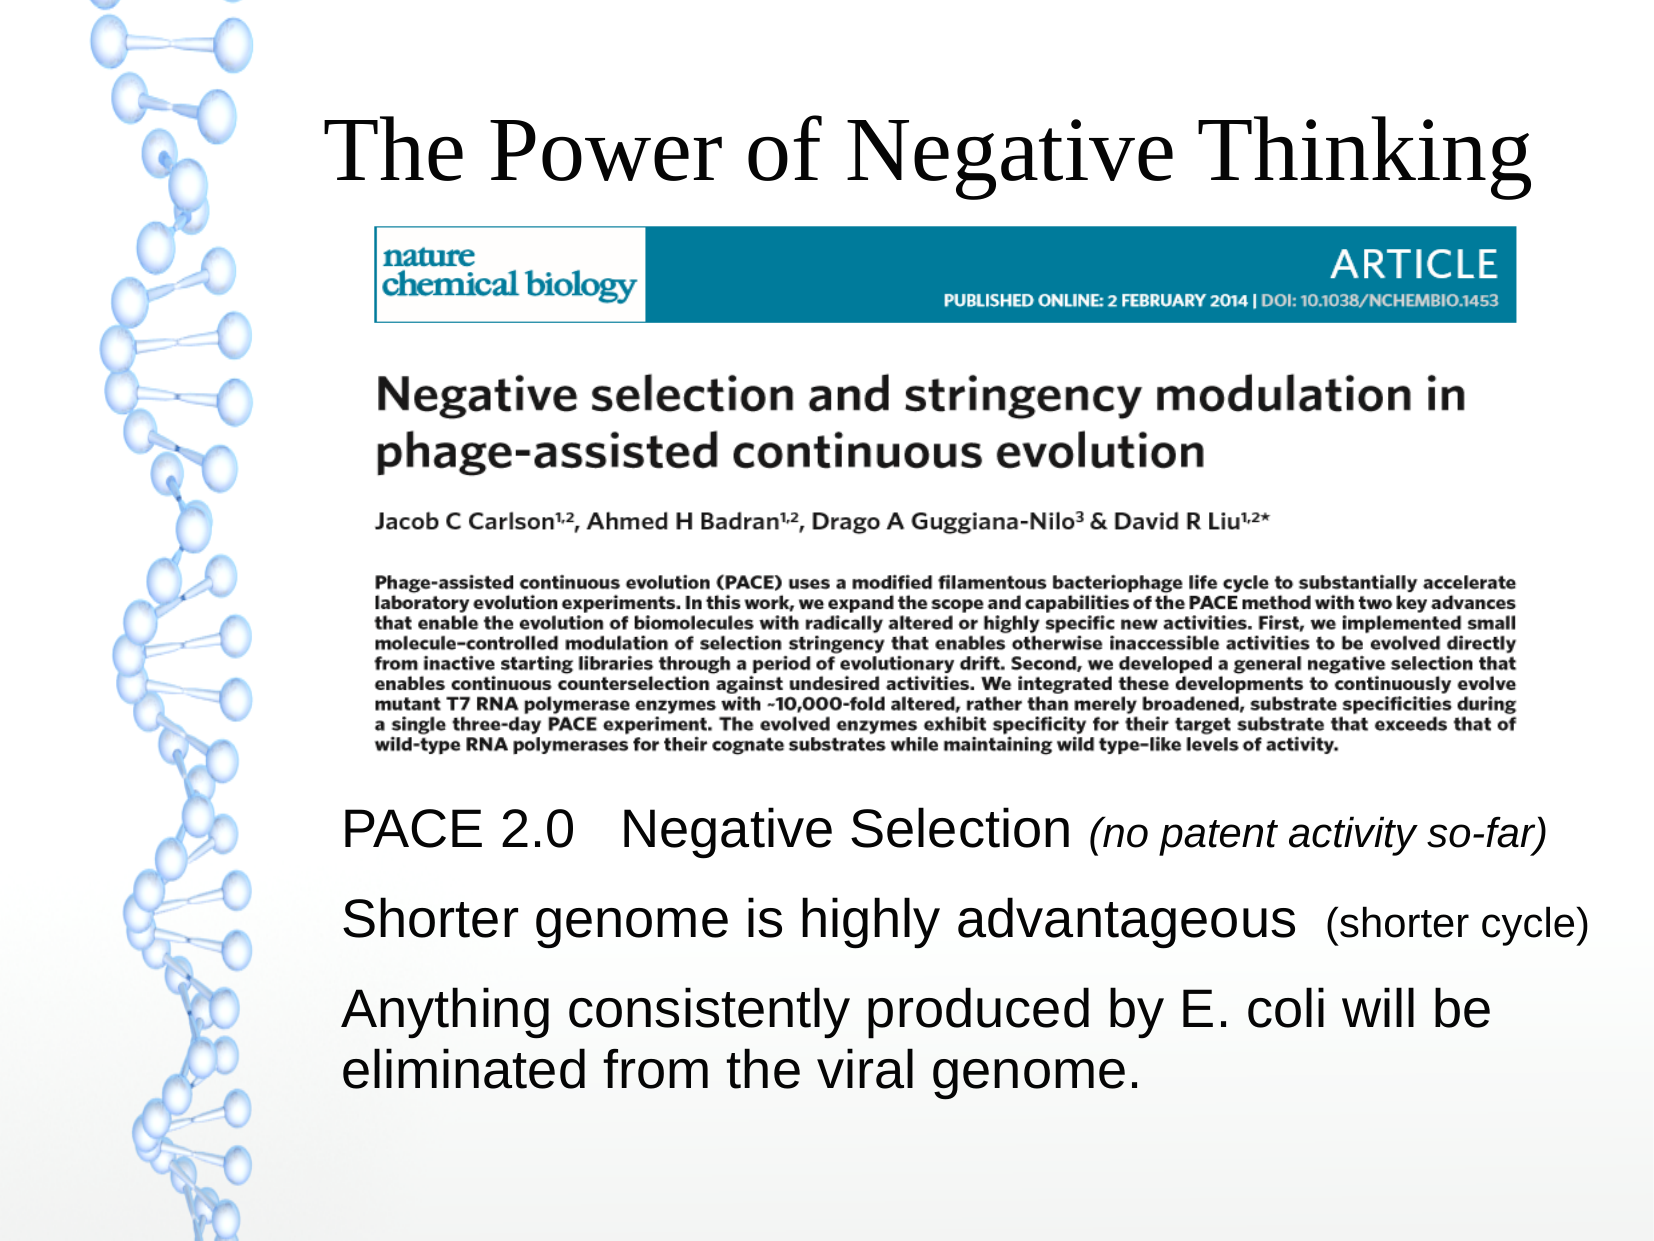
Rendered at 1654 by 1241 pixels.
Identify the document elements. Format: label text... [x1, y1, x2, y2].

picture [0, 0, 1654, 1241]
title The Power of Negative Thinking [265, 47, 1594, 252]
list PACE 2.0 Negative Selection (no patent activity so-far) Shorter genome is highly advantageous (shorter cycle) Anything consistently produced by E. coli will be eliminated from the viral genome. [285, 795, 1614, 1186]
